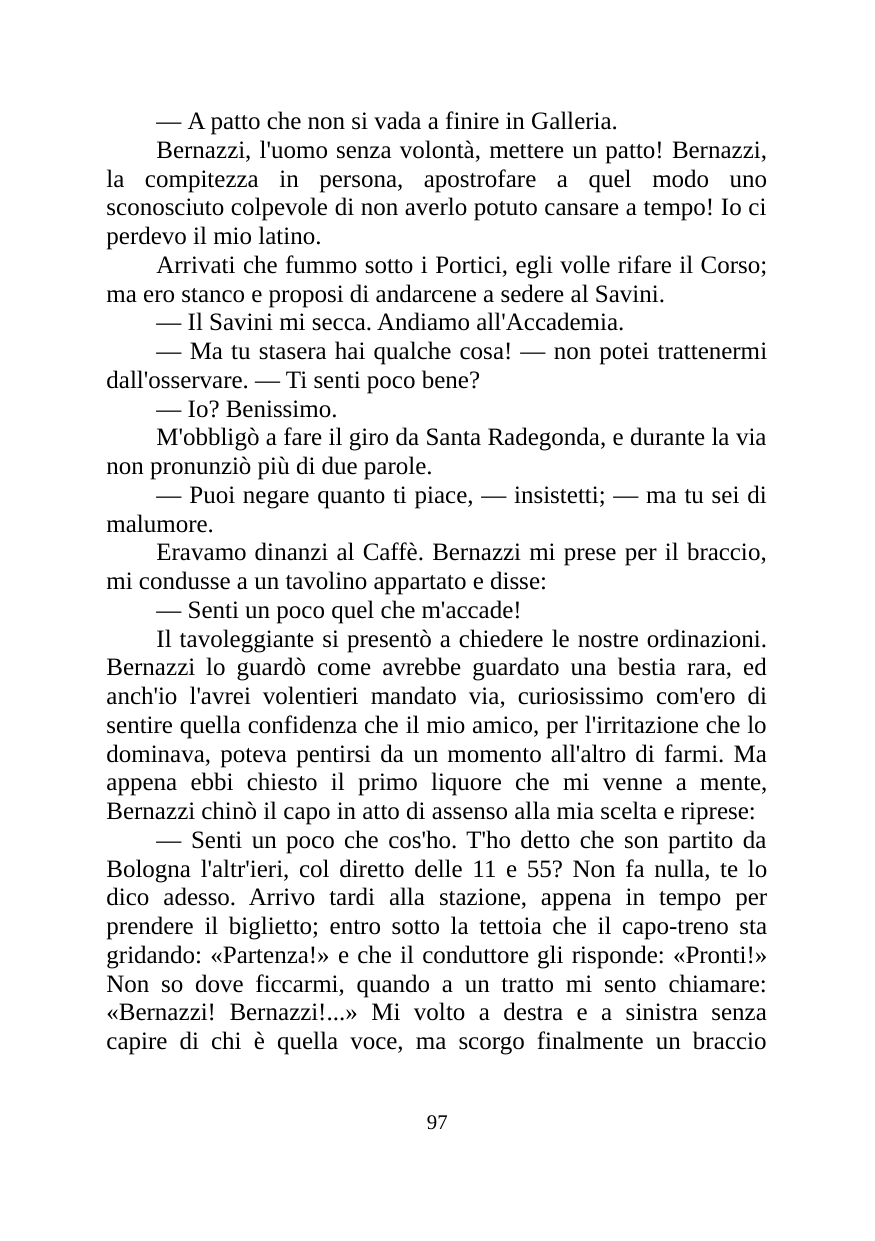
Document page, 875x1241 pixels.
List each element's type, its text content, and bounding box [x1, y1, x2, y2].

text ― Senti un poco quel che m'accade! [106, 595, 768, 624]
text ― A patto che non si vada a finire in Galleria. [106, 106, 768, 135]
text Eravamo dinanzi al Caffè. Bernazzi mi prese per il braccio, mi condusse a un tavolino appartato e disse: [106, 537, 768, 595]
text ― Ma tu stasera hai qualche cosa! ― non potei trattenermi dall'osservare. ― Ti senti poco bene? [106, 336, 768, 394]
text ― Puoi negare quanto ti piace, ― insistetti; ― ma tu sei di malumore. [106, 480, 768, 537]
text ― Senti un poco che cos'ho. T'ho detto che son partito da Bologna l'altr'ieri, col diretto delle 11 e 55? Non fa nulla, te lo dico adesso. Arrivo tardi alla stazione, appena in tempo per prendere il biglietto; entro sotto la tettoia che il capo-treno sta gridando: «Partenza!» e che il conduttore gli risponde: «Pronti!» Non so dove ficcarmi, quando a un tratto mi sento chiamare: «Bernazzi! Bernazzi!...» Mi volto a destra e a sinistra senza capire di chi è quella voce, ma scorgo finalmente un braccio [106, 825, 768, 1055]
text M'obbligò a fare il giro da Santa Radegonda, e durante la via non pronunziò più di due parole. [106, 422, 768, 480]
text Il tavoleggiante si presentò a chiedere le nostre ordinazioni. Bernazzi lo guardò come avrebbe guardato una bestia rara, ed anch'io l'avrei volentieri mandato via, curiosissimo com'ero di sentire quella confidenza che il mio amico, per l'irritazione che lo dominava, poteva pentirsi da un momento all'altro di farmi. Ma appena ebbi chiesto il primo liquore che mi venne a mente, Bernazzi chinò il capo in atto di assenso alla mia scelta e riprese: [106, 624, 768, 825]
text Arrivati che fummo sotto i Portici, egli volle rifare il Corso; ma ero stanco e proposi di andarcene a sedere al Savini. [106, 250, 768, 307]
text Bernazzi, l'uomo senza volontà, mettere un patto! Bernazzi, la compitezza in persona, apostrofare a quel modo uno sconosciuto colpevole di non averlo potuto cansare a tempo! Io ci perdevo il mio latino. [106, 135, 768, 250]
text ― Io? Benissimo. [106, 394, 768, 422]
text ― Il Savini mi secca. Andiamo all'Accademia. [106, 307, 768, 336]
